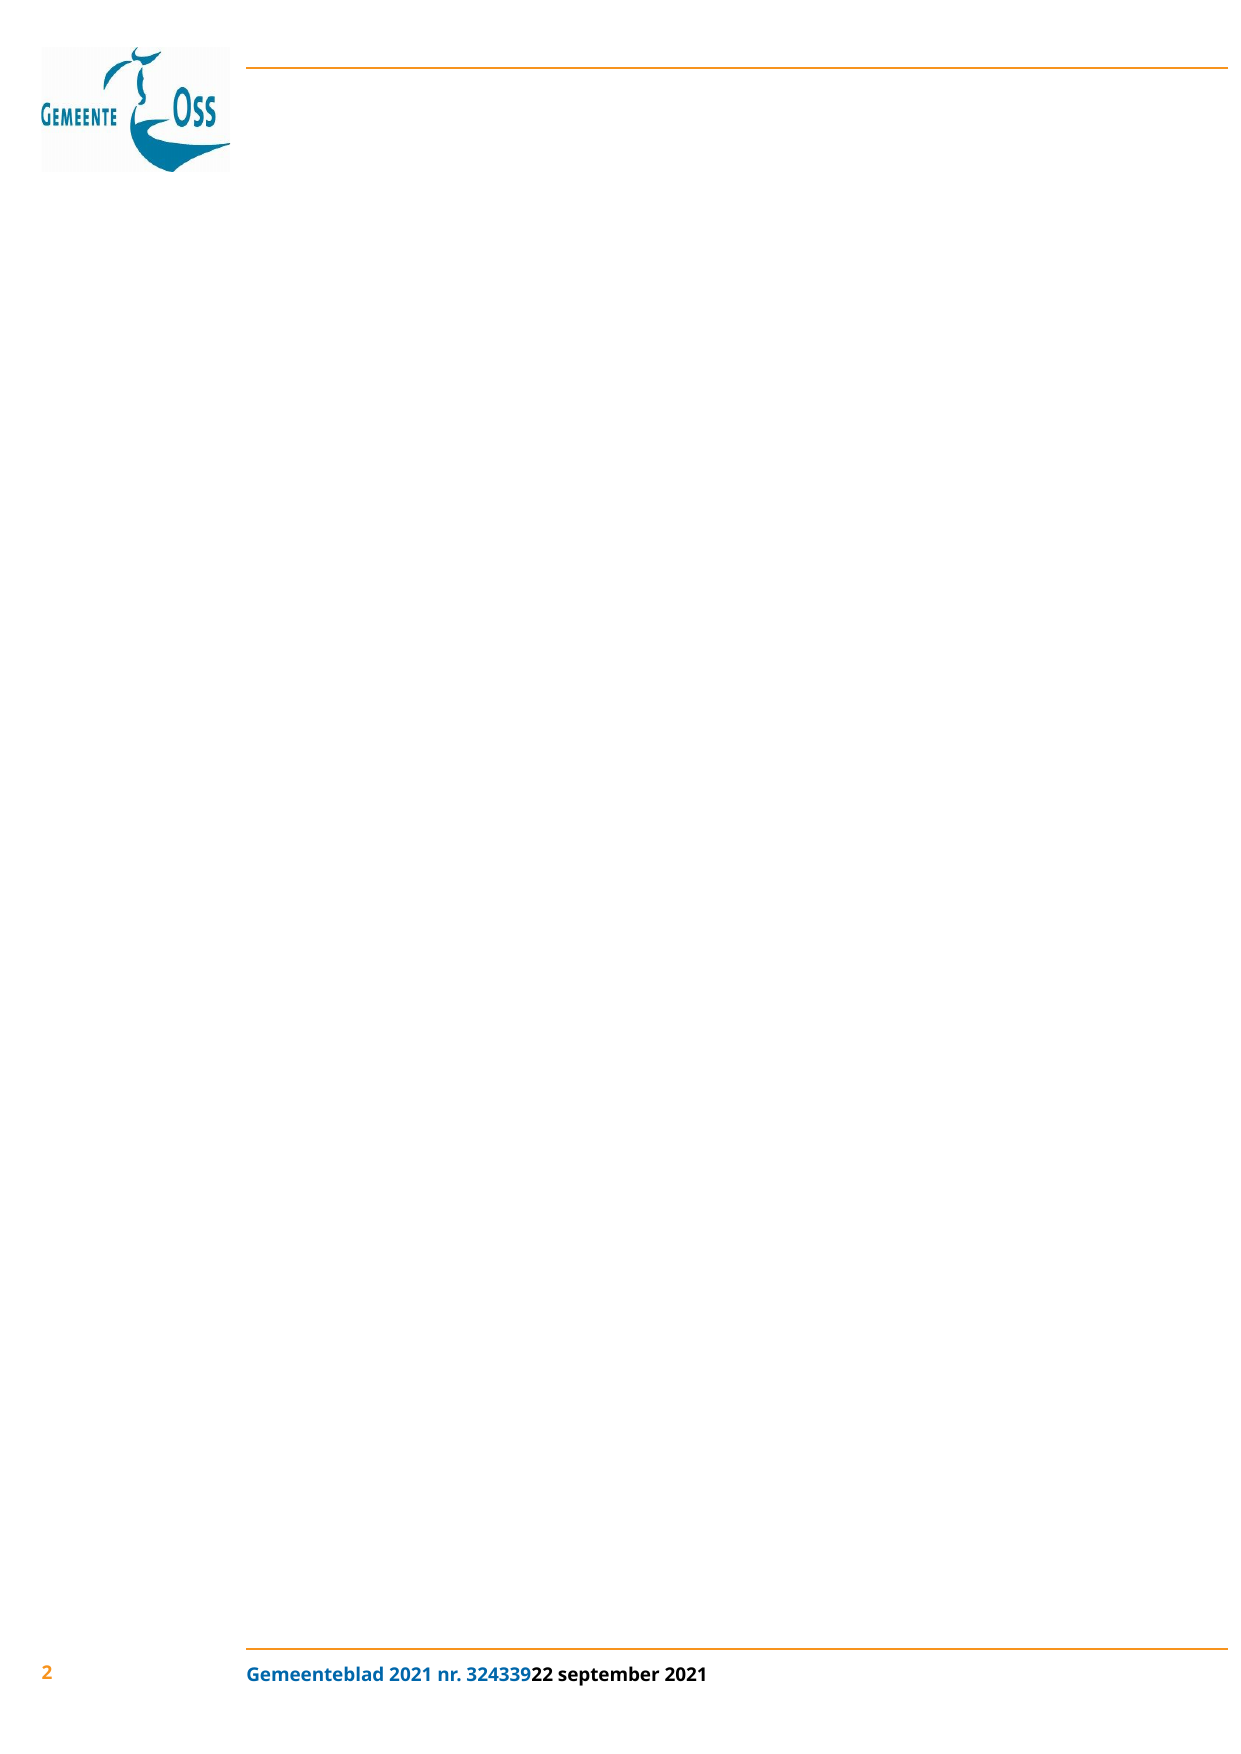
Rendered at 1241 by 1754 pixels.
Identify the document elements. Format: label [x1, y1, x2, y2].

picture [41, 47, 231, 172]
